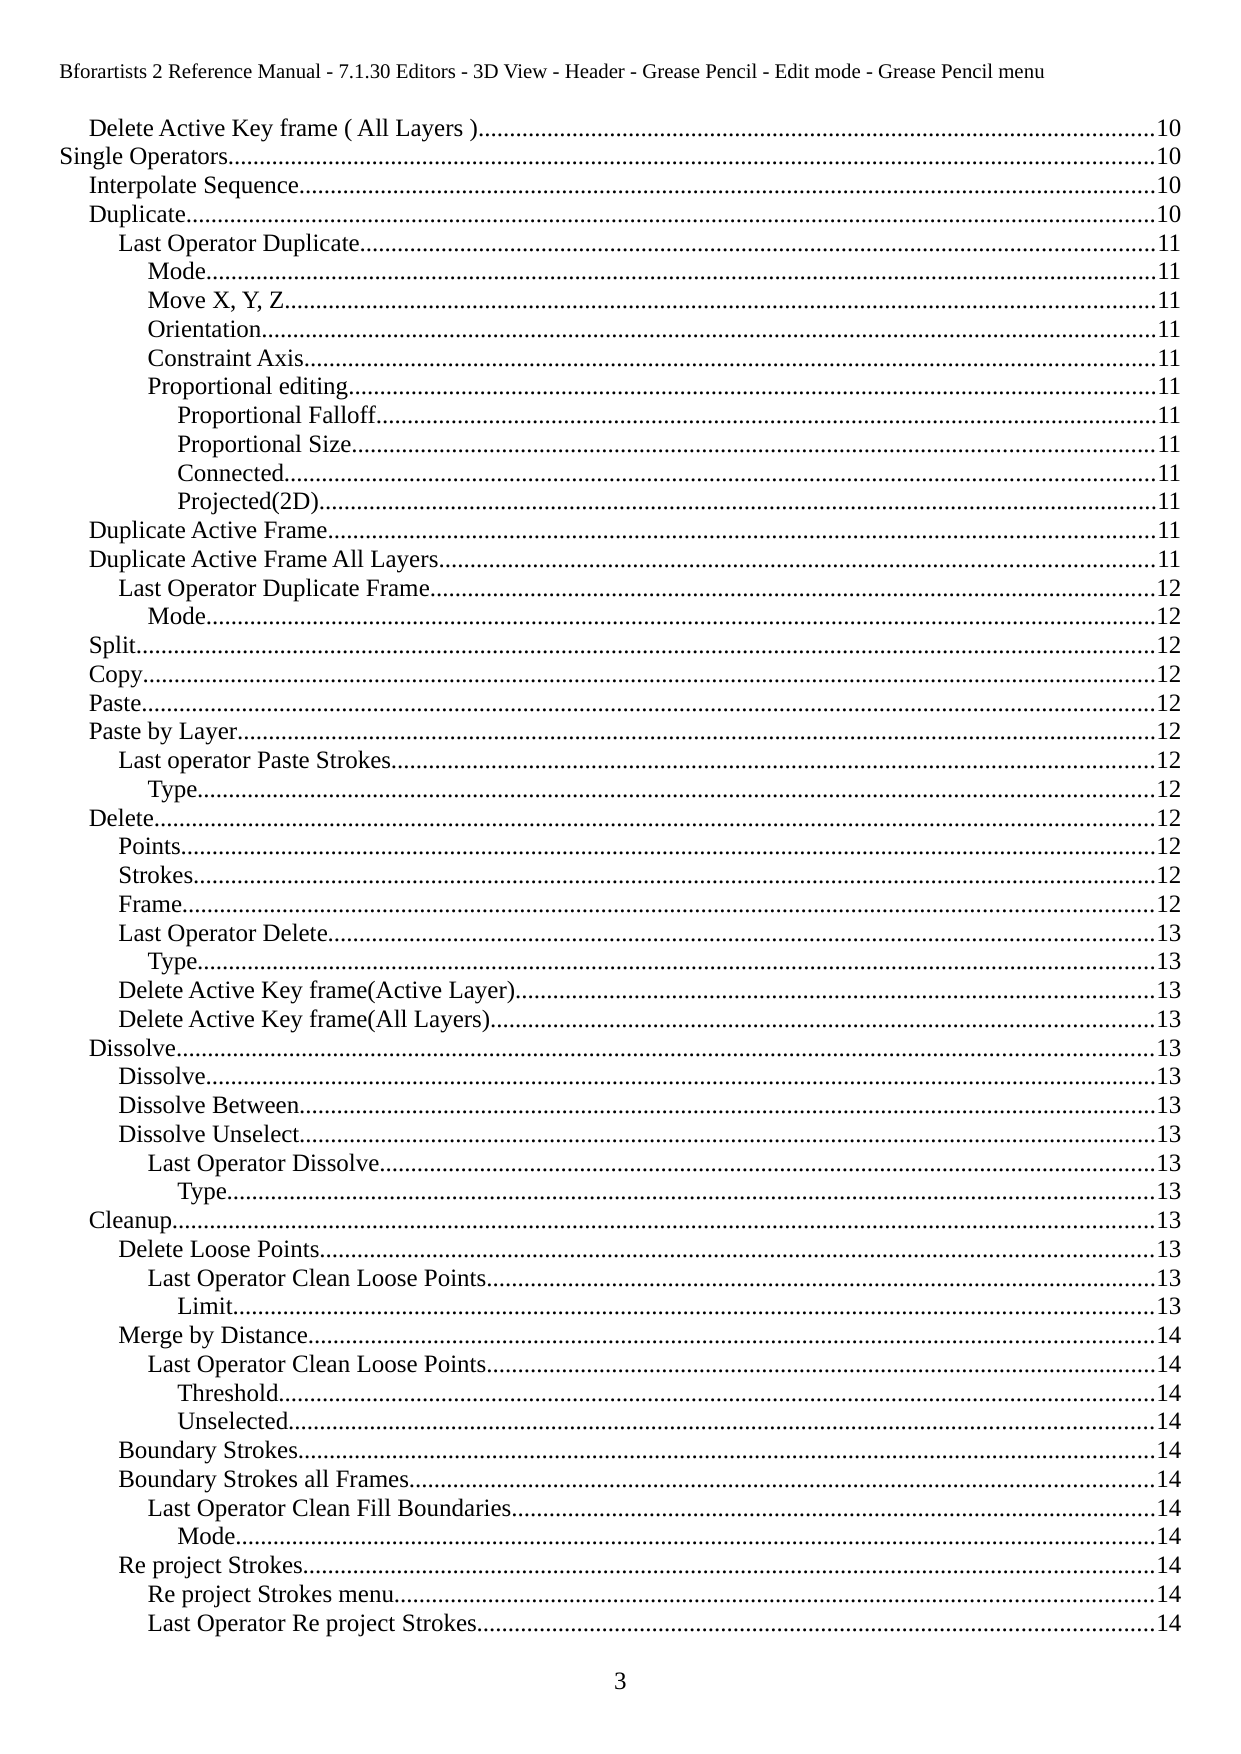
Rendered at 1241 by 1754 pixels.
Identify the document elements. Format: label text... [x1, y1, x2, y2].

text Type 13 [177, 1176, 1181, 1205]
text Duplicate Active Frame All Layers 11 [88, 544, 1181, 573]
text Last Operator Dissolve 13 [147, 1148, 1181, 1176]
text Duplicate Active Frame 11 [88, 515, 1181, 544]
text Points 12 [118, 831, 1181, 860]
text Dissolve 13 [118, 1061, 1181, 1090]
text Type 12 [147, 774, 1181, 803]
text Constraint Axis 11 [147, 343, 1181, 371]
text Mode 11 [147, 256, 1181, 285]
text Unselected 14 [177, 1406, 1181, 1435]
text Projected(2D) 11 [177, 486, 1181, 515]
text Duplicate 10 [88, 199, 1181, 228]
text Interpolate Sequence 10 [88, 170, 1181, 199]
text Threshold 14 [177, 1378, 1181, 1406]
text Last Operator Duplicate Frame 12 [118, 573, 1181, 601]
text Delete Active Key frame(Active Layer) 13 [118, 975, 1181, 1004]
text Dissolve Unselect 13 [118, 1119, 1181, 1148]
text Last Operator Delete 13 [118, 918, 1181, 946]
text Cleanup 13 [88, 1205, 1181, 1234]
text Paste by Layer 12 [88, 716, 1181, 745]
text Delete Active Key frame ( All Layers ) 10 [88, 113, 1181, 141]
text Delete 12 [88, 803, 1181, 831]
text Last Operator Clean Loose Points 13 [147, 1263, 1181, 1291]
text Last Operator Clean Fill Boundaries 14 [147, 1493, 1181, 1521]
text Merge by Distance 14 [118, 1320, 1181, 1349]
text Delete Loose Points 13 [118, 1234, 1181, 1263]
text Proportional Size 11 [177, 429, 1181, 458]
text Delete Active Key frame(All Layers) 13 [118, 1004, 1181, 1033]
text Re project Strokes 14 [118, 1550, 1181, 1579]
text Copy 12 [88, 659, 1181, 688]
text Mode 12 [147, 601, 1181, 630]
text Orientation 11 [147, 314, 1181, 343]
text Connected 11 [177, 458, 1181, 486]
text Last Operator Clean Loose Points 14 [147, 1349, 1181, 1378]
text Paste 12 [88, 688, 1181, 716]
text Mode 14 [177, 1521, 1181, 1550]
text Dissolve Between 13 [118, 1090, 1181, 1119]
text Strokes 12 [118, 860, 1181, 889]
text Boundary Strokes all Frames 14 [118, 1464, 1181, 1493]
text Limit 13 [177, 1291, 1181, 1320]
text Dissolve 13 [88, 1033, 1181, 1061]
text Type 13 [147, 946, 1181, 975]
text Last Operator Re project Strokes 14 [147, 1608, 1181, 1636]
text Last Operator Duplicate 11 [118, 228, 1181, 256]
text Last operator Paste Strokes 12 [118, 745, 1181, 774]
text Re project Strokes menu 14 [147, 1579, 1181, 1608]
text Split 12 [88, 630, 1181, 659]
text Move X, Y, Z 11 [147, 285, 1181, 314]
text Frame 12 [118, 889, 1181, 918]
text Proportional Falloff 11 [177, 400, 1181, 429]
text Single Operators 10 [59, 141, 1181, 170]
text Proportional editing 11 [147, 371, 1181, 400]
text Boundary Strokes 14 [118, 1435, 1181, 1464]
